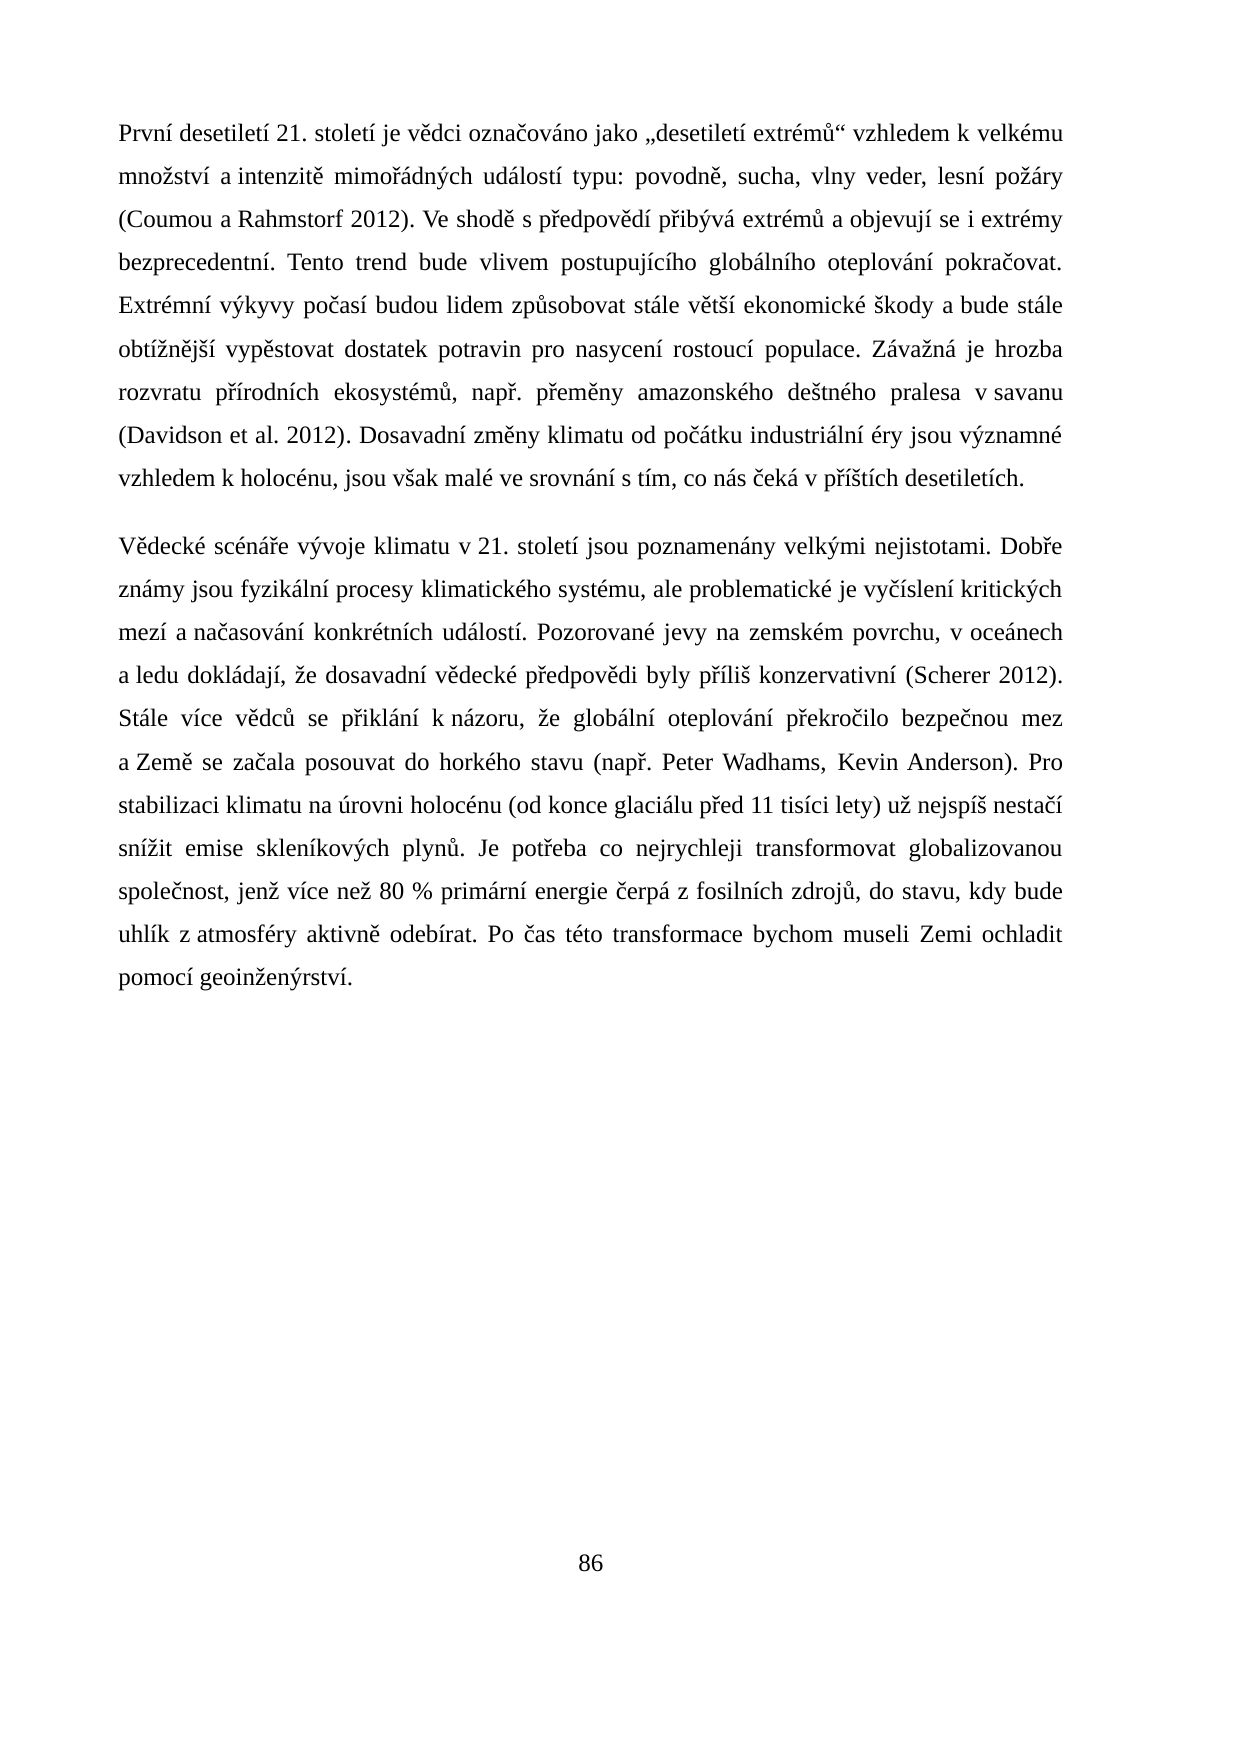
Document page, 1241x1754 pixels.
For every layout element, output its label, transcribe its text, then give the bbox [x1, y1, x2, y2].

text Vědecké scénáře vývoje klimatu v 21. století jsou poznamenány velkými nejistotami. Dobře známy jsou fyzikální procesy klimatického systému, ale problematické je vyčíslení kritických mezí a načasování konkrétních událostí. Pozorované jevy na zemském povrchu, v oceánech a ledu dokládají, že dosavadní vědecké předpovědi byly příliš konzervativní (Scherer 2012). Stále více vědců se přiklání k názoru, že globální oteplování překročilo bezpečnou mez a Země se začala posouvat do horkého stavu (např. Peter Wadhams, Kevin Anderson). Pro stabilizaci klimatu na úrovni holocénu (od konce glaciálu před 11 tisíci lety) už nejspíš nestačí snížit emise skleníkových plynů. Je potřeba co nejrychleji transformovat globalizovanou společnost, jenž více než 80 % primární energie čerpá z fosilních zdrojů, do stavu, kdy bude uhlík z atmosféry aktivně odebírat. Po čas této transformace bychom museli Zemi ochladit pomocí geoinženýrství. [118, 531, 1063, 991]
text První desetiletí 21. století je vědci označováno jako „desetiletí extrémů“ vzhledem k velkému množství a intenzitě mimořádných událostí typu: povodně, sucha, vlny veder, lesní požáry (Coumou a Rahmstorf 2012). Ve shodě s předpovědí přibývá extrémů a objevují se i extrémy bezprecedentní. Tento trend bude vlivem postupujícího globálního oteplování pokračovat. Extrémní výkyvy počasí budou lidem způsobovat stále větší ekonomické škody a bude stále obtížnější vypěstovat dostatek potravin pro nasycení rostoucí populace. Závažná je hrozba rozvratu přírodních ekosystémů, např. přeměny amazonského deštného pralesa v savanu (Davidson et al. 2012). Dosavadní změny klimatu od počátku industriální éry jsou významné vzhledem k holocénu, jsou však malé ve srovnání s tím, co nás čeká v příštích desetiletích. [118, 118, 1063, 492]
